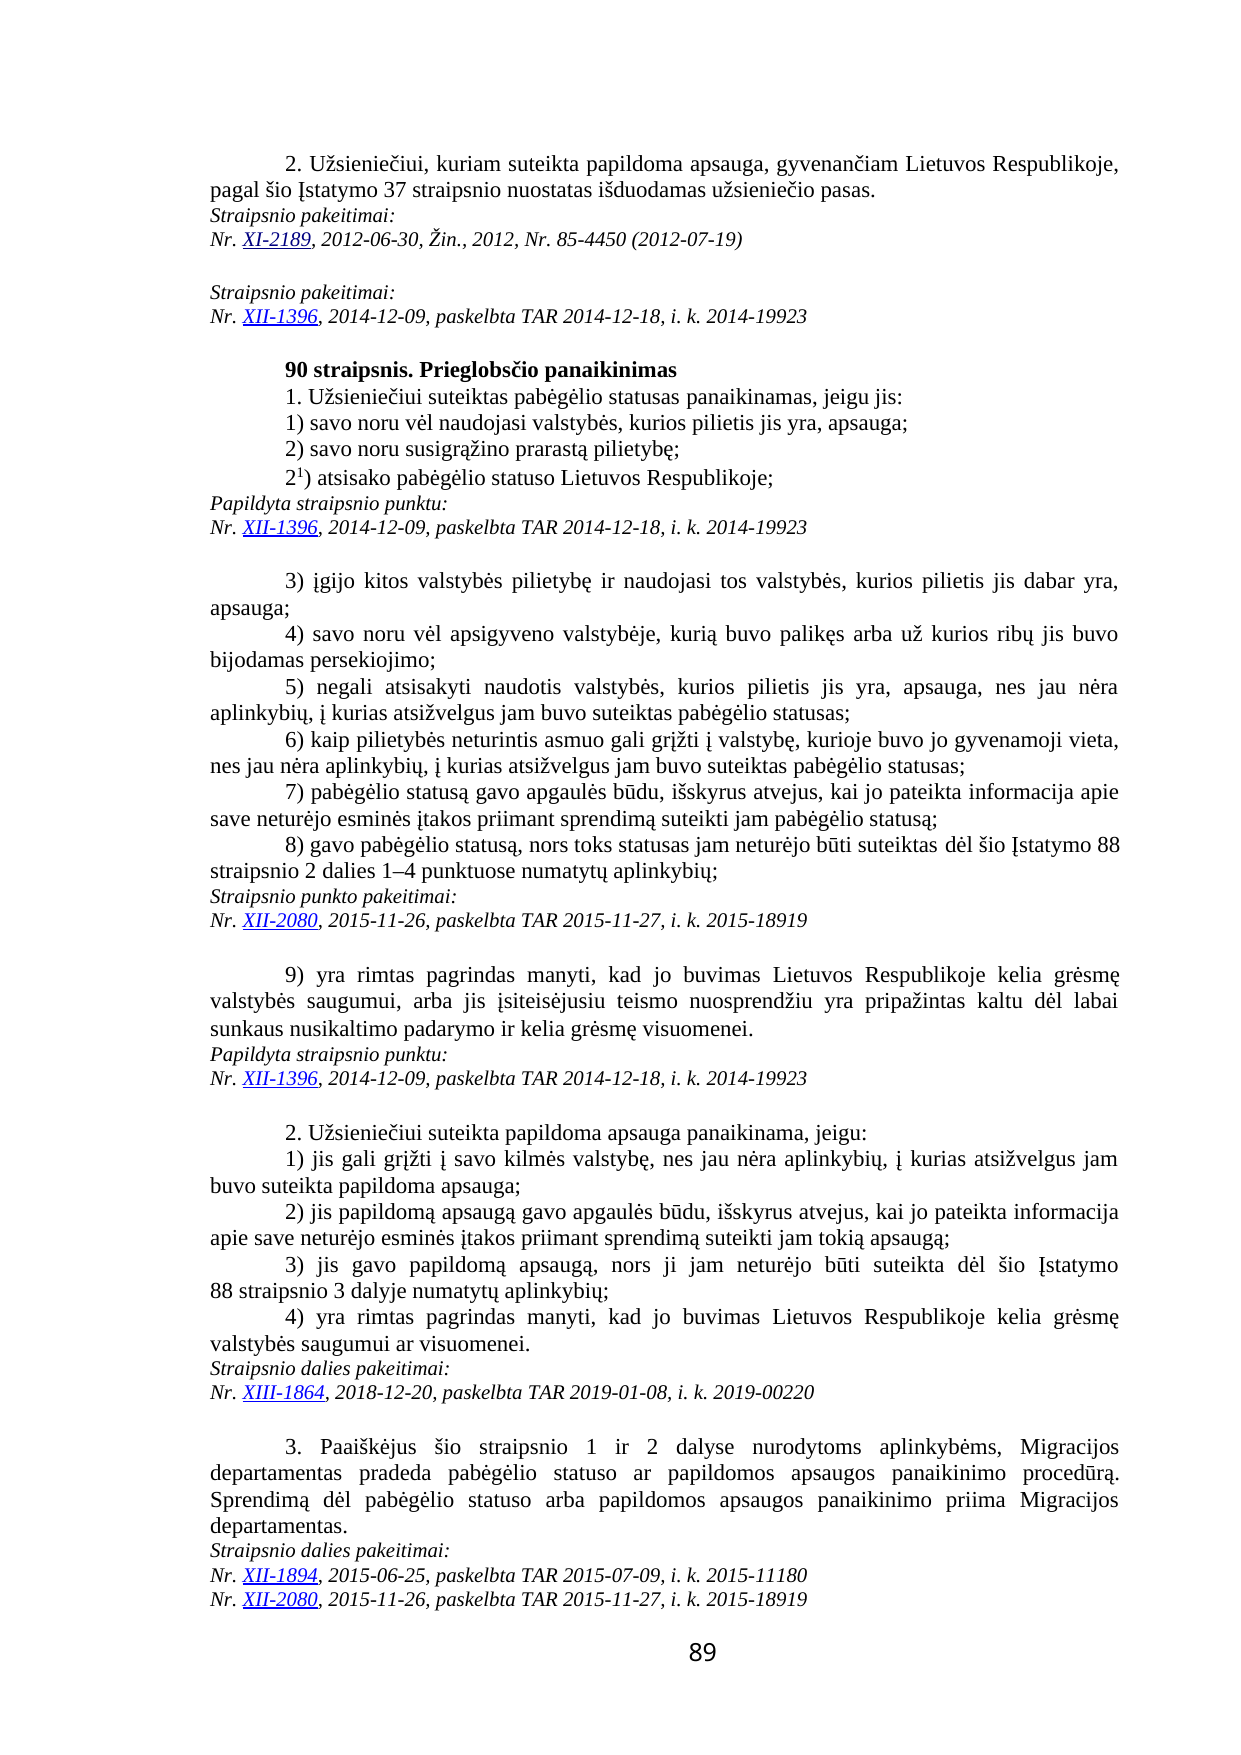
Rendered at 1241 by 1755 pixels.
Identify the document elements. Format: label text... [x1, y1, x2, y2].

text Papildyta straipsnio punktu: [210, 491, 1120, 515]
text Straipsnio dalies pakeitimai: [210, 1538, 1120, 1562]
text 2) jis papildomą apsaugą gavo apgaulės būdu, išskyrus atvejus, kai jo pateikta informacija apie save neturėjo esminės įtakos priimant sprendimą suteikti jam tokią apsaugą; [210, 1198, 1120, 1251]
text Straipsnio punkto pakeitimai: [210, 884, 1120, 908]
text 5) negali atsisakyti naudotis valstybės, kurios pilietis jis yra, apsauga, nes jau nėra aplinkybių, į kurias atsižvelgus jam buvo suteiktas pabėgėlio statusas; [210, 673, 1120, 726]
text Nr. XII-1396, 2014-12-09, paskelbta TAR 2014-12-18, i. k. 2014-19923 [210, 304, 1120, 328]
text 2. Užsieniečiui suteikta papildoma apsauga panaikinama, jeigu: [210, 1119, 1120, 1145]
text 7) pabėgėlio statusą gavo apgaulės būdu, išskyrus atvejus, kai jo pateikta informacija apie save neturėjo esminės įtakos priimant sprendimą suteikti jam pabėgėlio statusą; [210, 778, 1120, 831]
text Straipsnio pakeitimai: [210, 203, 1120, 227]
text 2) savo noru susigrąžino prarastą pilietybę; [210, 436, 1120, 462]
text 3. Paaiškėjus šio straipsnio 1 ir 2 dalyse nurodytoms aplinkybėms, Migracijos departamentas pradeda pabėgėlio statuso ar papildomos apsaugos panaikinimo procedūrą. Sprendimą dėl pabėgėlio statuso arba papildomos apsaugos panaikinimo priima Migracijos departamentas. [210, 1433, 1120, 1538]
text Papildyta straipsnio punktu: [210, 1042, 1120, 1066]
text 1) jis gali grįžti į savo kilmės valstybę, nes jau nėra aplinkybių, į kurias atsižvelgus jam buvo suteikta papildoma apsauga; [210, 1145, 1120, 1198]
text Straipsnio dalies pakeitimai: [210, 1356, 1120, 1380]
text 1) savo noru vėl naudojasi valstybės, kurios pilietis jis yra, apsauga; [210, 409, 1120, 436]
text 3) įgijo kitos valstybės pilietybę ir naudojasi tos valstybės, kurios pilietis jis dabar yra, apsauga; [210, 567, 1120, 620]
text 8) gavo pabėgėlio statusą, nors toks statusas jam neturėjo būti suteiktas dėl šio Įstatymo 88 straipsnio 2 dalies 1–4 punktuose numatytų aplinkybių; [210, 831, 1120, 884]
text 4) yra rimtas pagrindas manyti, kad jo buvimas Lietuvos Respublikoje kelia grėsmę valstybės saugumui ar visuomenei. [210, 1303, 1120, 1356]
text 2. Užsieniečiui, kuriam suteikta papildoma apsauga, gyvenančiam Lietuvos Respublikoje, pagal šio Įstatymo 37 straipsnio nuostatas išduodamas užsieniečio pasas. [210, 150, 1120, 203]
text 6) kaip pilietybės neturintis asmuo gali grįžti į valstybę, kurioje buvo jo gyvenamoji vieta, nes jau nėra aplinkybių, į kurias atsižvelgus jam buvo suteiktas pabėgėlio statusas; [210, 726, 1120, 778]
text Straipsnio pakeitimai: [210, 279, 1120, 304]
text 90 straipsnis. Prieglobsčio panaikinimas [210, 356, 1120, 383]
text Nr. XI-2189, 2012-06-30, Žin., 2012, Nr. 85-4450 (2012-07-19) [210, 227, 1120, 251]
text Nr. XII-1894, 2015-06-25, paskelbta TAR 2015-07-09, i. k. 2015-11180 [210, 1562, 1120, 1587]
text Nr. XII-2080, 2015-11-26, paskelbta TAR 2015-11-27, i. k. 2015-18919 [210, 1587, 1120, 1611]
text 9) yra rimtas pagrindas manyti, kad jo buvimas Lietuvos Respublikoje kelia grėsmę valstybės saugumui, arba jis įsiteisėjusiu teismo nuosprendžiu yra pripažintas kaltu dėl labai sunkaus nusikaltimo padarymo ir kelia grėsmę visuomenei. [210, 961, 1120, 1042]
text 1. Užsieniečiui suteiktas pabėgėlio statusas panaikinamas, jeigu jis: [210, 383, 1120, 409]
text 21) atsisako pabėgėlio statuso Lietuvos Respublikoje; [210, 462, 1120, 491]
text Nr. XII-1396, 2014-12-09, paskelbta TAR 2014-12-18, i. k. 2014-19923 [210, 1066, 1120, 1090]
text Nr. XIII-1864, 2018-12-20, paskelbta TAR 2019-01-08, i. k. 2019-00220 [210, 1380, 1120, 1404]
text Nr. XII-2080, 2015-11-26, paskelbta TAR 2015-11-27, i. k. 2015-18919 [210, 908, 1120, 932]
text Nr. XII-1396, 2014-12-09, paskelbta TAR 2014-12-18, i. k. 2014-19923 [210, 515, 1120, 539]
text 3) jis gavo papildomą apsaugą, nors ji jam neturėjo būti suteikta dėl šio Įstatymo 88 straipsnio 3 dalyje numatytų aplinkybių; [210, 1251, 1120, 1303]
text 4) savo noru vėl apsigyveno valstybėje, kurią buvo palikęs arba už kurios ribų jis buvo bijodamas persekiojimo; [210, 620, 1120, 673]
